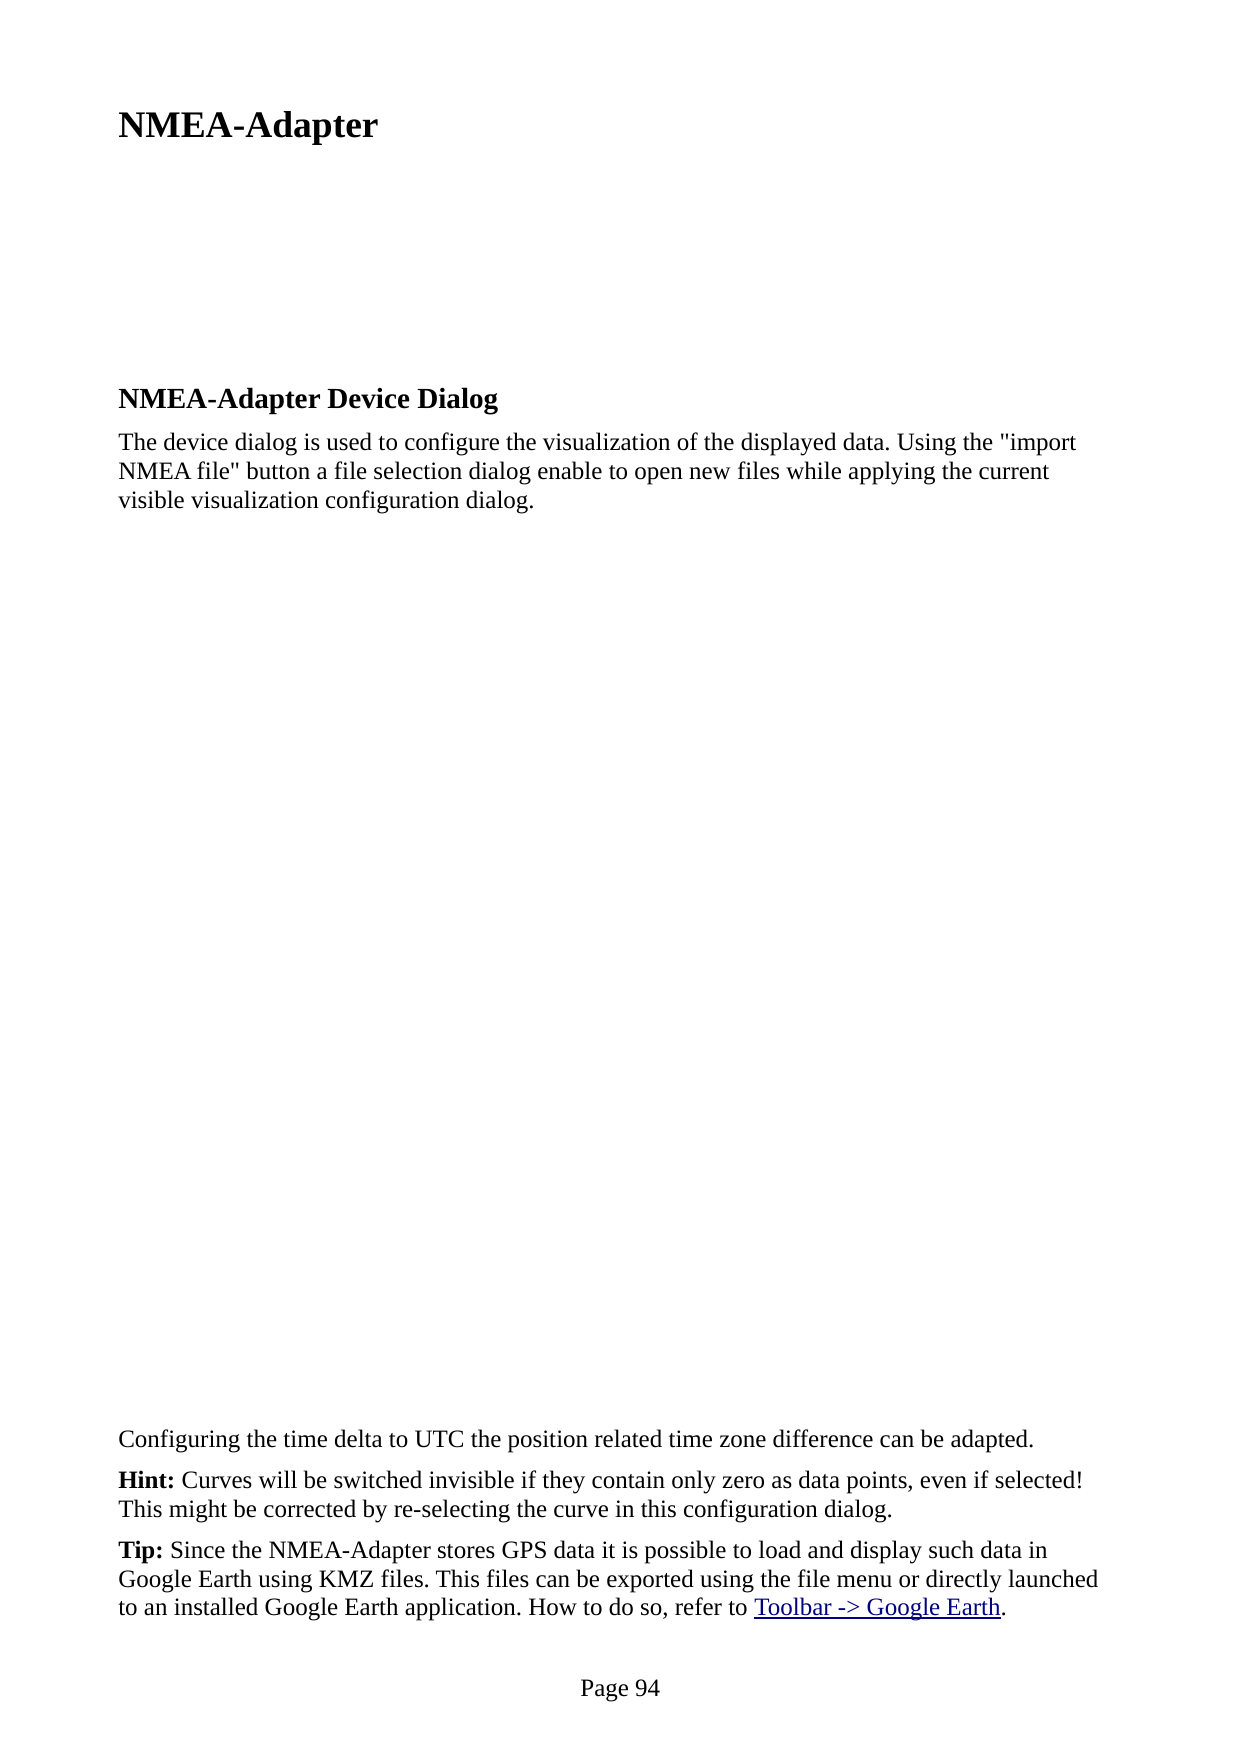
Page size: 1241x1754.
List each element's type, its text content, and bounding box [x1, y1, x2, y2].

subtitle NMEA-Adapter Device Dialog [118, 381, 1122, 415]
subtitle NMEA-Adapter [118, 102, 1122, 145]
text The device dialog is used to configure the visualization of the displayed data. Using the "import NMEA file" button a file selection dialog enable to open new files while applying the current visible visualization configuration dialog. [118, 427, 1122, 513]
text Tip: Since the NMEA-Adapter stores GPS data it is possible to load and display such data in Google Earth using KMZ files. This files can be exported using the file menu or directly launched to an installed Google Earth application. How to do so, refer to Toolbar -> Google Earth. [118, 1535, 1122, 1621]
text Configuring the time delta to UTC the position related time zone difference can be adapted. [118, 1424, 1122, 1452]
text Hint: Curves will be switched invisible if they contain only zero as data points, even if selected! This might be corrected by re-selecting the curve in this configuration dialog. [118, 1465, 1122, 1522]
